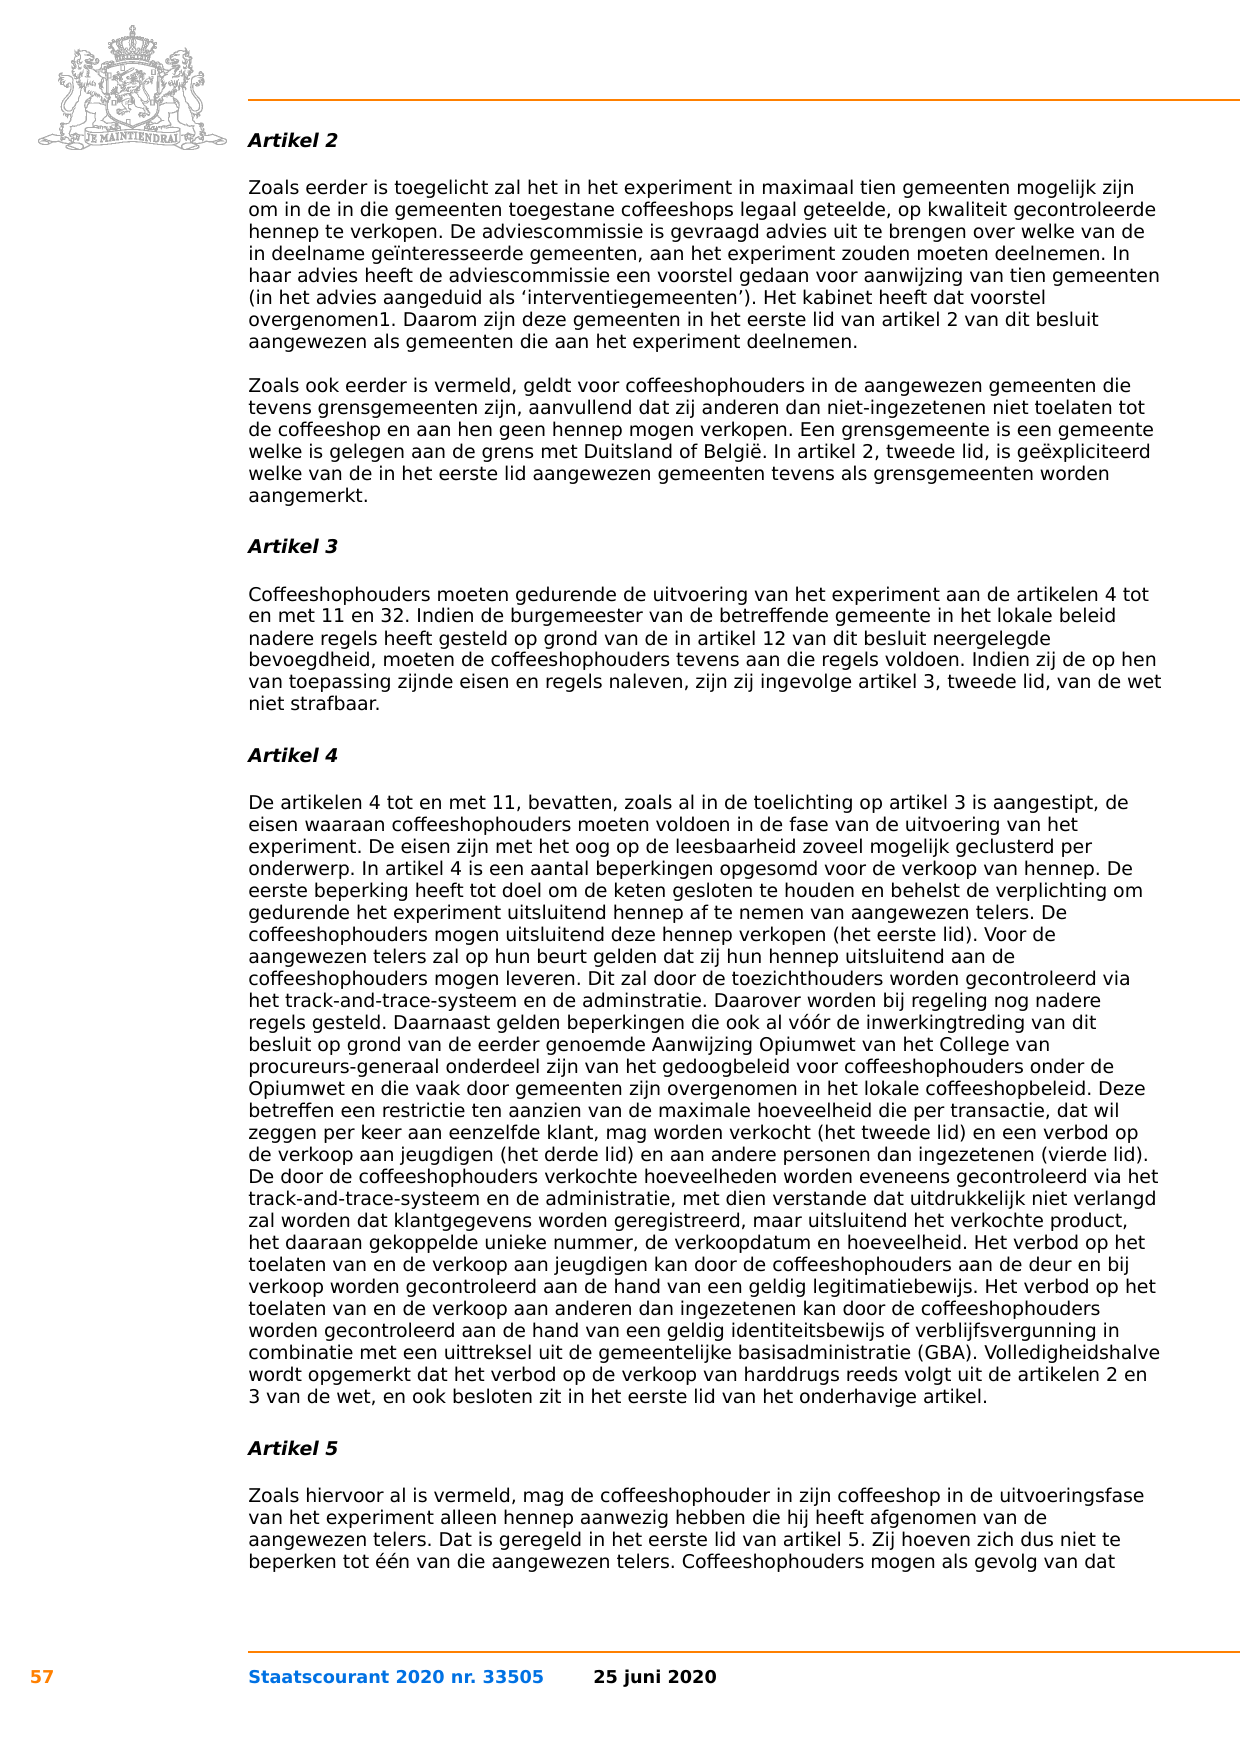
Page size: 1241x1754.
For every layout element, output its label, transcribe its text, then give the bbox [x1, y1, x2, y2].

picture [38, 25, 227, 150]
text Coffeeshophouders moeten gedurende de uitvoering van het experiment aan de artikelen 4 tot en met 11 en 32. Indien de burgemeester van de betreffende gemeente in het lokale beleid nadere regels heeft gesteld op grond van de in artikel 12 van dit besluit neergelegde bevoegdheid, moeten de coffeeshophouders tevens aan die regels voldoen. Indien zij de op hen van toepassing zijnde eisen en regels naleven, zijn zij ingevolge artikel 3, tweede lid, van de wet niet strafbaar. [248, 583, 1163, 715]
subtitle Artikel 3 [248, 536, 1163, 558]
subtitle Artikel 5 [248, 1438, 1163, 1460]
subtitle Artikel 4 [248, 745, 1163, 767]
text De artikelen 4 tot en met 11, bevatten, zoals al in de toelichting op artikel 3 is aangestipt, de eisen waaraan coffeeshophouders moeten voldoen in de fase van de uitvoering van het experiment. De eisen zijn met het oog op de leesbaarheid zoveel mogelijk geclusterd per onderwerp. In artikel 4 is een aantal beperkingen opgesomd voor de verkoop van hennep. De eerste beperking heeft tot doel om de keten gesloten te houden en behelst de verplichting om gedurende het experiment uitsluitend hennep af te nemen van aangewezen telers. De coffeeshophouders mogen uitsluitend deze hennep verkopen (het eerste lid). Voor de aangewezen telers zal op hun beurt gelden dat zij hun hennep uitsluitend aan de coffeeshophouders mogen leveren. Dit zal door de toezichthouders worden gecontroleerd via het track-and-trace-systeem en de adminstratie. Daarover worden bij regeling nog nadere regels gesteld. Daarnaast gelden beperkingen die ook al vóór de inwerkingtreding van dit besluit op grond van de eerder genoemde Aanwijzing Opiumwet van het College van procureurs-generaal onderdeel zijn van het gedoogbeleid voor coffeeshophouders onder de Opiumwet en die vaak door gemeenten zijn overgenomen in het lokale coffeeshopbeleid. Deze betreffen een restrictie ten aanzien van de maximale hoeveelheid die per transactie, dat wil zeggen per keer aan eenzelfde klant, mag worden verkocht (het tweede lid) en een verbod op de verkoop aan jeugdigen (het derde lid) en aan andere personen dan ingezetenen (vierde lid). De door de coffeeshophouders verkochte hoeveelheden worden eveneens gecontroleerd via het track-and-trace-systeem en de administratie, met dien verstande dat uitdrukkelijk niet verlangd zal worden dat klantgegevens worden geregistreerd, maar uitsluitend het verkochte product, het daaraan gekoppelde unieke nummer, de verkoopdatum en hoeveelheid. Het verbod op het toelaten van en de verkoop aan jeugdigen kan door de coffeeshophouders aan de deur en bij verkoop worden gecontroleerd aan de hand van een geldig legitimatiebewijs. Het verbod op het toelaten van en de verkoop aan anderen dan ingezetenen kan door de coffeeshophouders worden gecontroleerd aan de hand van een geldig identiteitsbewijs of verblijfsvergunning in combinatie met een uittreksel uit de gemeentelijke basisadministratie (GBA). Volledigheidshalve wordt opgemerkt dat het verbod op de verkoop van harddrugs reeds volgt uit de artikelen 2 en 3 van de wet, en ook besloten zit in het eerste lid van het onderhavige artikel. [248, 792, 1163, 1408]
text Zoals hiervoor al is vermeld, mag de coffeeshophouder in zijn coffeeshop in de uitvoeringsfase van het experiment alleen hennep aanwezig hebben die hij heeft afgenomen van de aangewezen telers. Dat is geregeld in het eerste lid van artikel 5. Zij hoeven zich dus niet te beperken tot één van die aangewezen telers. Coffeeshophouders mogen als gevolg van dat [248, 1485, 1163, 1573]
text Zoals eerder is toegelicht zal het in het experiment in maximaal tien gemeenten mogelijk zijn om in de in die gemeenten toegestane coffeeshops legaal geteelde, op kwaliteit gecontroleerde hennep te verkopen. De adviescommissie is gevraagd advies uit te brengen over welke van de in deelname geïnteresseerde gemeenten, aan het experiment zouden moeten deelnemen. In haar advies heeft de adviescommissie een voorstel gedaan voor aanwijzing van tien gemeenten (in het advies aangeduid als ‘interventiegemeenten’). Het kabinet heeft dat voorstel overgenomen1. Daarom zijn deze gemeenten in het eerste lid van artikel 2 van dit besluit aangewezen als gemeenten die aan het experiment deelnemen. [248, 177, 1163, 353]
text Zoals ook eerder is vermeld, geldt voor coffeeshophouders in de aangewezen gemeenten die tevens grensgemeenten zijn, aanvullend dat zij anderen dan niet-ingezetenen niet toelaten tot de coffeeshop en aan hen geen hennep mogen verkopen. Een grensgemeente is een gemeente welke is gelegen aan de grens met Duitsland of België. In artikel 2, tweede lid, is geëxpliciteerd welke van de in het eerste lid aangewezen gemeenten tevens als grensgemeenten worden aangemerkt. [248, 374, 1163, 506]
subtitle Artikel 2 [248, 130, 1163, 152]
